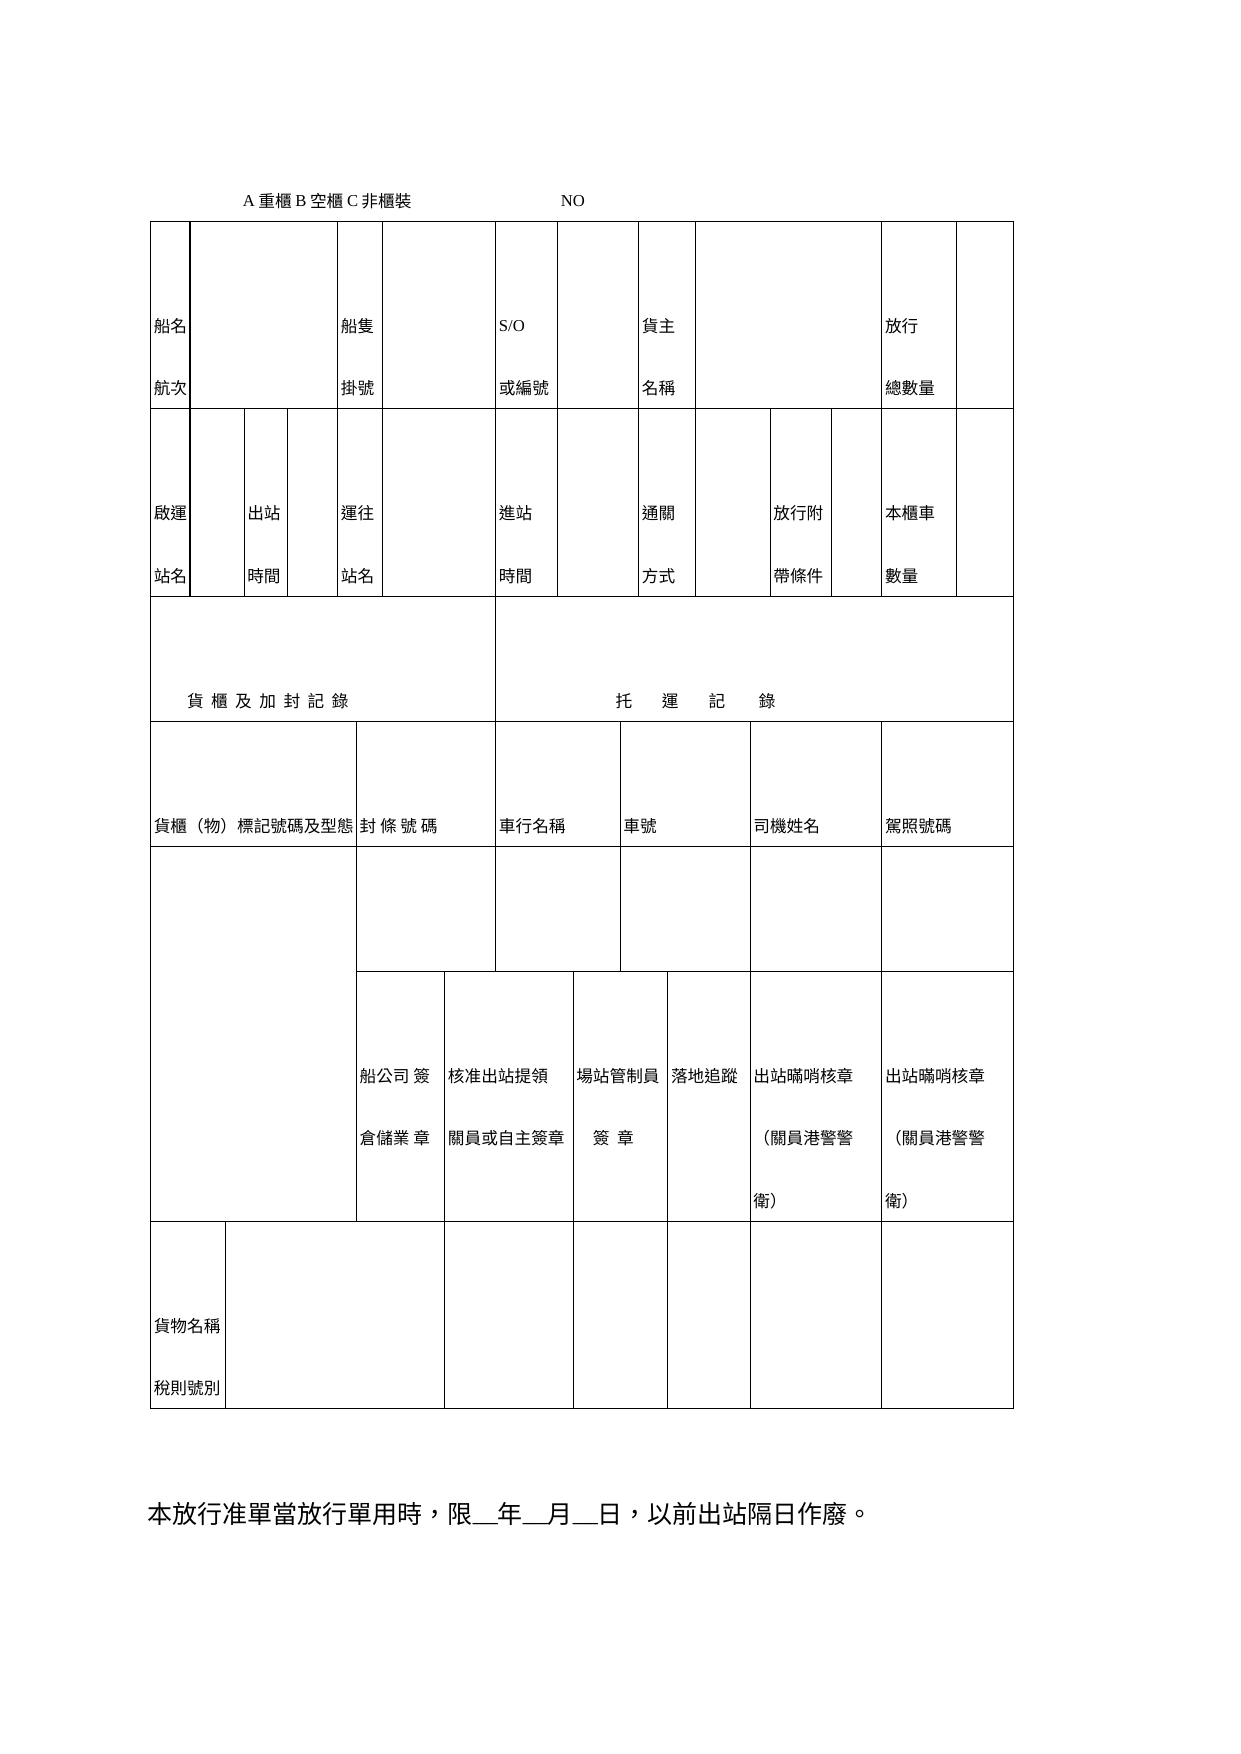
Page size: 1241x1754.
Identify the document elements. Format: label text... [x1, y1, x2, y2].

table_header [558, 222, 638, 408]
table_cell 啟運 站名 [151, 409, 189, 596]
table_cell [668, 1222, 750, 1408]
table_cell 封 條 號 碼 [357, 722, 495, 846]
table_cell 進站 時間 [496, 409, 557, 596]
table_cell 通關 方式 [639, 409, 695, 596]
table_cell 司機姓名 [751, 722, 881, 846]
table_cell [621, 847, 750, 971]
table_header 船隻 掛號 [338, 222, 382, 408]
table_header 放行 總數量 [882, 222, 956, 408]
table_cell 車行名稱 [496, 722, 620, 846]
table_cell [882, 1222, 1013, 1408]
table_cell 車號 [621, 722, 750, 846]
table_cell [957, 409, 1013, 596]
table_cell 船公司 簽 倉儲業 章 [357, 972, 444, 1221]
table_header [191, 222, 337, 408]
table_cell 落地追蹤 [668, 972, 750, 1221]
text 本放行准單當放行單用時，限__年__月__日，以前出站隔日作廢。 [148, 1471, 1092, 1533]
table_cell [445, 1222, 573, 1408]
table_cell [288, 409, 337, 596]
table_cell [696, 409, 770, 596]
table_cell 駕照號碼 [882, 722, 1013, 846]
table_cell [191, 409, 244, 596]
table_cell 貨 櫃 及 加 封 記 錄 [151, 597, 495, 721]
table_cell [496, 847, 620, 971]
table_cell [882, 847, 1013, 971]
table_cell 放行附 帶條件 [771, 409, 831, 596]
table_cell 核准出站提領 關員或自主簽章 [445, 972, 573, 1221]
table_cell 托 運 記 錄 [496, 597, 1013, 721]
table_header S/O 或編號 [496, 222, 557, 408]
table_cell 貨物名稱稅則號別 [151, 1222, 225, 1408]
table_cell [751, 1222, 881, 1408]
table_cell 運往 站名 [338, 409, 382, 596]
table_cell 出站暪哨核章 （關員港警警衛） [751, 972, 881, 1221]
table_cell 貨櫃（物）標記號碼及型態 [151, 722, 356, 846]
table_cell 本櫃車 數量 [882, 409, 956, 596]
table_header [696, 222, 881, 408]
table_header 船名 航次 [151, 222, 189, 408]
table_header [383, 222, 495, 408]
table_cell [751, 847, 881, 971]
table_cell [558, 409, 638, 596]
table_cell [383, 409, 495, 596]
table_cell [832, 409, 881, 596]
table_header 貨主 名稱 [639, 222, 695, 408]
table_cell [357, 847, 495, 971]
table_header [957, 222, 1013, 408]
table_cell [574, 1222, 667, 1408]
table_cell [151, 847, 356, 1221]
table_cell 出站 時間 [245, 409, 287, 596]
text A重櫃 B空櫃 C非櫃裝 NO [243, 158, 1092, 221]
table_cell 出站暪哨核章 （關員港警警衛） [882, 972, 1013, 1221]
table_cell 場站管制員 簽 章 [574, 972, 667, 1221]
table_cell [226, 1222, 444, 1408]
